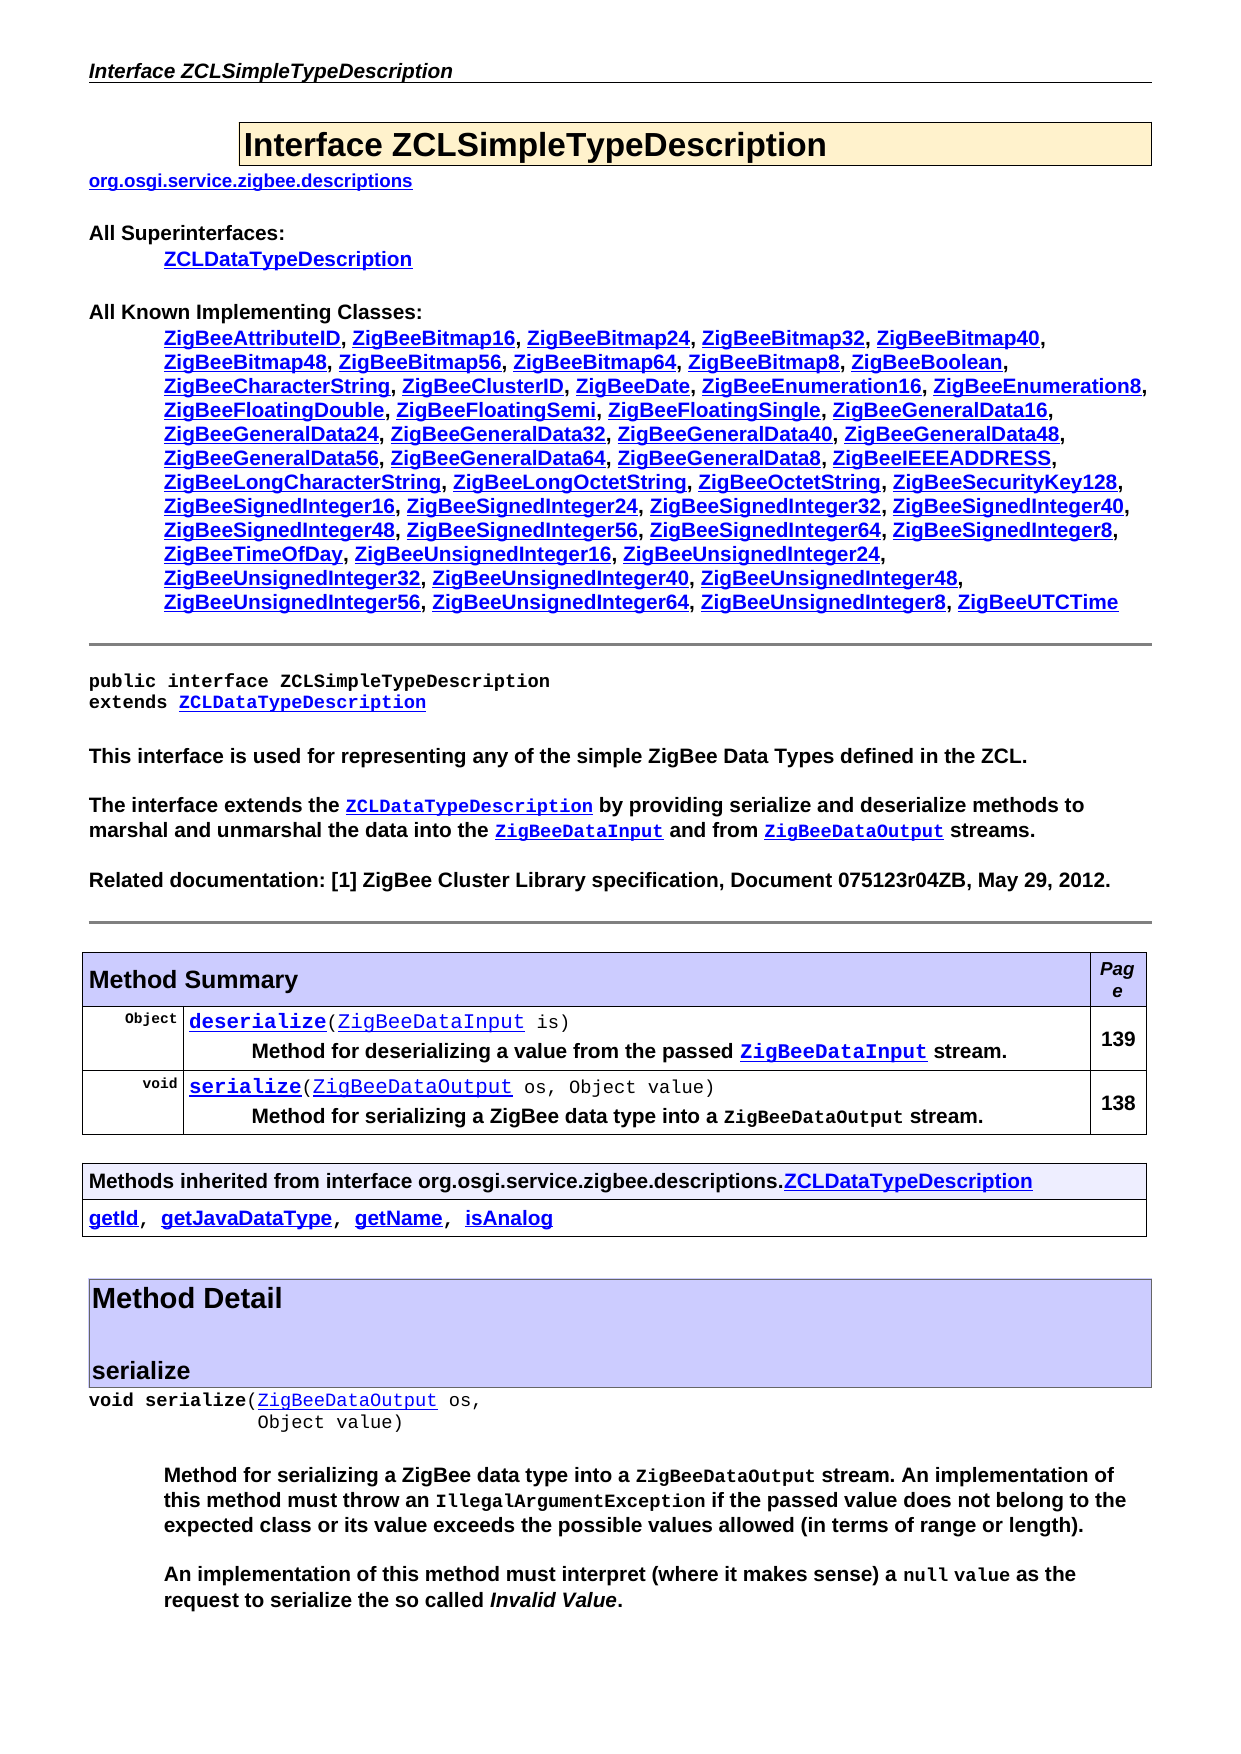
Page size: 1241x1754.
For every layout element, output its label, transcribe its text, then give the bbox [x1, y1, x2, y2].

table_cell getId, getJavaDataType, getName, isAnalog [83, 1200, 1146, 1236]
text Method for serializing a ZigBee data type into a ZigBeeDataOutput stream. An implementation of this method must throw an IllegalArgumentException if the passed value does not belong to the expected class or its value exceeds the possible values allowed (in terms of range or length). [163, 1463, 1152, 1537]
table_cell void [83, 1071, 183, 1134]
table_header Page [1091, 953, 1146, 1006]
text org.osgi.service.zigbee.descriptions [88, 170, 1152, 191]
subtitle All Superinterfaces: [88, 221, 1152, 244]
table_cell deserialize(ZigBeeDataInput is) Method for deserializing a value from the passed ZigBeeDataInput stream. [184, 1007, 1090, 1070]
text ZigBeeAttributeID, ZigBeeBitmap16, ZigBeeBitmap24, ZigBeeBitmap32, ZigBeeBitmap40, ZigBeeBitmap48, ZigBeeBitmap56, ZigBeeBitmap64, ZigBeeBitmap8, ZigBeeBoolean, ZigBeeCharacterString, ZigBeeClusterID, ZigBeeDate, ZigBeeEnumeration16, ZigBeeEnumeration8, ZigBeeFloatingDouble, ZigBeeFloatingSemi, ZigBeeFloatingSingle, ZigBeeGeneralData16, ZigBeeGeneralData24, ZigBeeGeneralData32, ZigBeeGeneralData40, ZigBeeGeneralData48, ZigBeeGeneralData56, ZigBeeGeneralData64, ZigBeeGeneralData8, ZigBeeIEEEADDRESS, ZigBeeLongCharacterString, ZigBeeLongOctetString, ZigBeeOctetString, ZigBeeSecurityKey128, ZigBeeSignedInteger16, ZigBeeSignedInteger24, ZigBeeSignedInteger32, ZigBeeSignedInteger40, ZigBeeSignedInteger48, ZigBeeSignedInteger56, ZigBeeSignedInteger64, ZigBeeSignedInteger8, ZigBeeTimeOfDay, ZigBeeUnsignedInteger16, ZigBeeUnsignedInteger24, ZigBeeUnsignedInteger32, ZigBeeUnsignedInteger40, ZigBeeUnsignedInteger48, ZigBeeUnsignedInteger56, ZigBeeUnsignedInteger64, ZigBeeUnsignedInteger8, ZigBeeUTCTime [163, 326, 1152, 614]
text An implementation of this method must interpret (where it makes sense) a null value as the request to serialize the so called Invalid Value. [163, 1562, 1152, 1611]
text public interface ZCLSimpleTypeDescription [88, 672, 1152, 693]
table_cell 139 [1091, 1007, 1146, 1070]
table_cell Object [83, 1007, 183, 1070]
text ZCLDataTypeDescription [163, 247, 1152, 271]
table_header Method Summary [83, 953, 1090, 1006]
subtitle All Known Implementing Classes: [88, 300, 1152, 324]
text The interface extends the ZCLDataTypeDescription by providing serialize and deserialize methods to marshal and unmarshal the data into the ZigBeeDataInput and from ZigBeeDataOutput streams. [88, 793, 1152, 843]
table_cell serialize(ZigBeeDataOutput os, Object value) Method for serializing a ZigBee data type into a ZigBeeDataOutput stream. [184, 1071, 1090, 1134]
table_cell 138 [1091, 1071, 1146, 1134]
text void serialize(ZigBeeDataOutput os, Object value) [88, 1391, 1152, 1434]
subtitle serialize [90, 1353, 1151, 1387]
text Related documentation: [1] ZigBee Cluster Library specification, Document 075123r04ZB, May 29, 2012. [88, 868, 1152, 892]
subtitle Method Detail [90, 1280, 1151, 1315]
table_header Methods inherited from interface org.osgi.service.zigbee.descriptions.ZCLDataTypeDescription [83, 1164, 1146, 1199]
subtitle Interface ZCLSimpleTypeDescription [240, 123, 1151, 165]
text This interface is used for representing any of the simple ZigBee Data Types defined in the ZCL. [88, 744, 1152, 768]
text extends ZCLDataTypeDescription [88, 693, 1152, 714]
